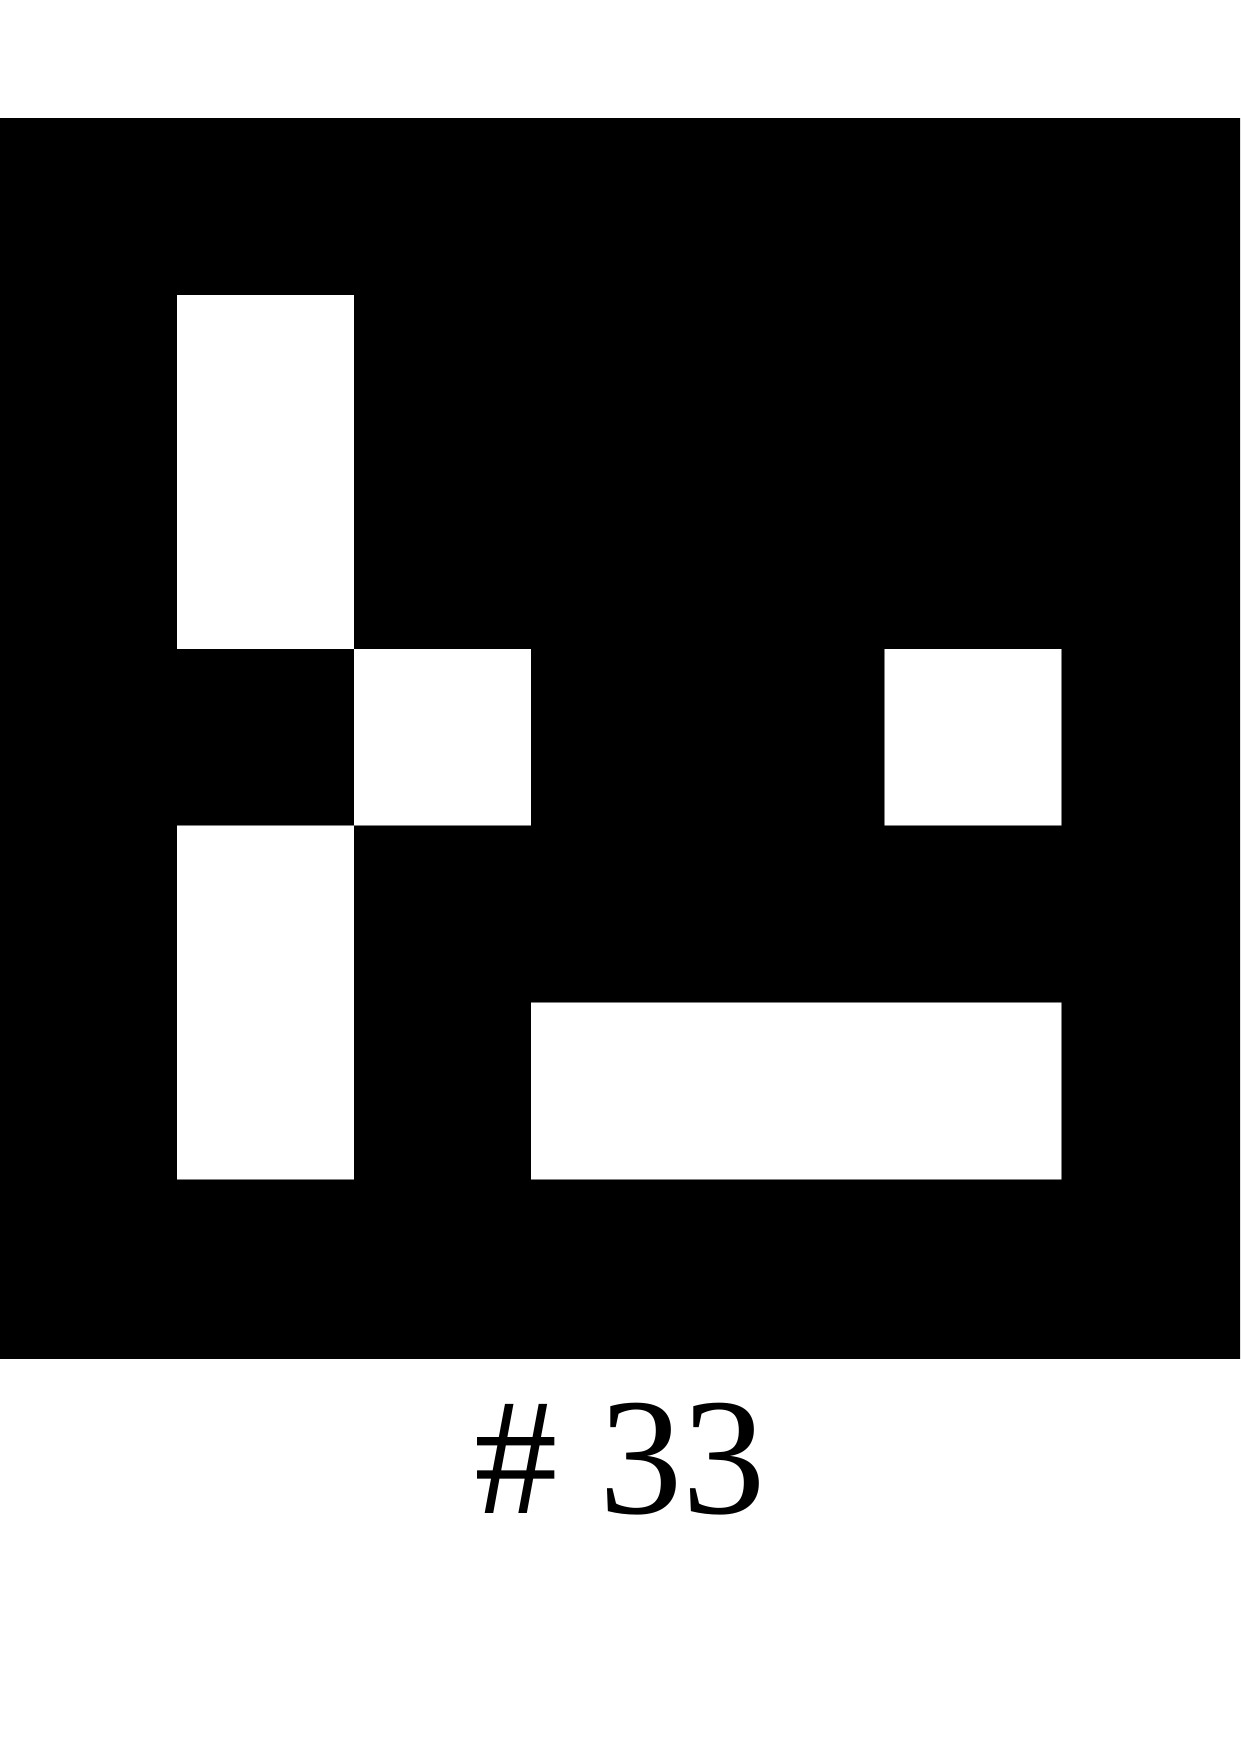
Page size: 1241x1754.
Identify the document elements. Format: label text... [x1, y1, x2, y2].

picture [0, 118, 1241, 1359]
text # 33 [118, 1359, 1122, 1550]
